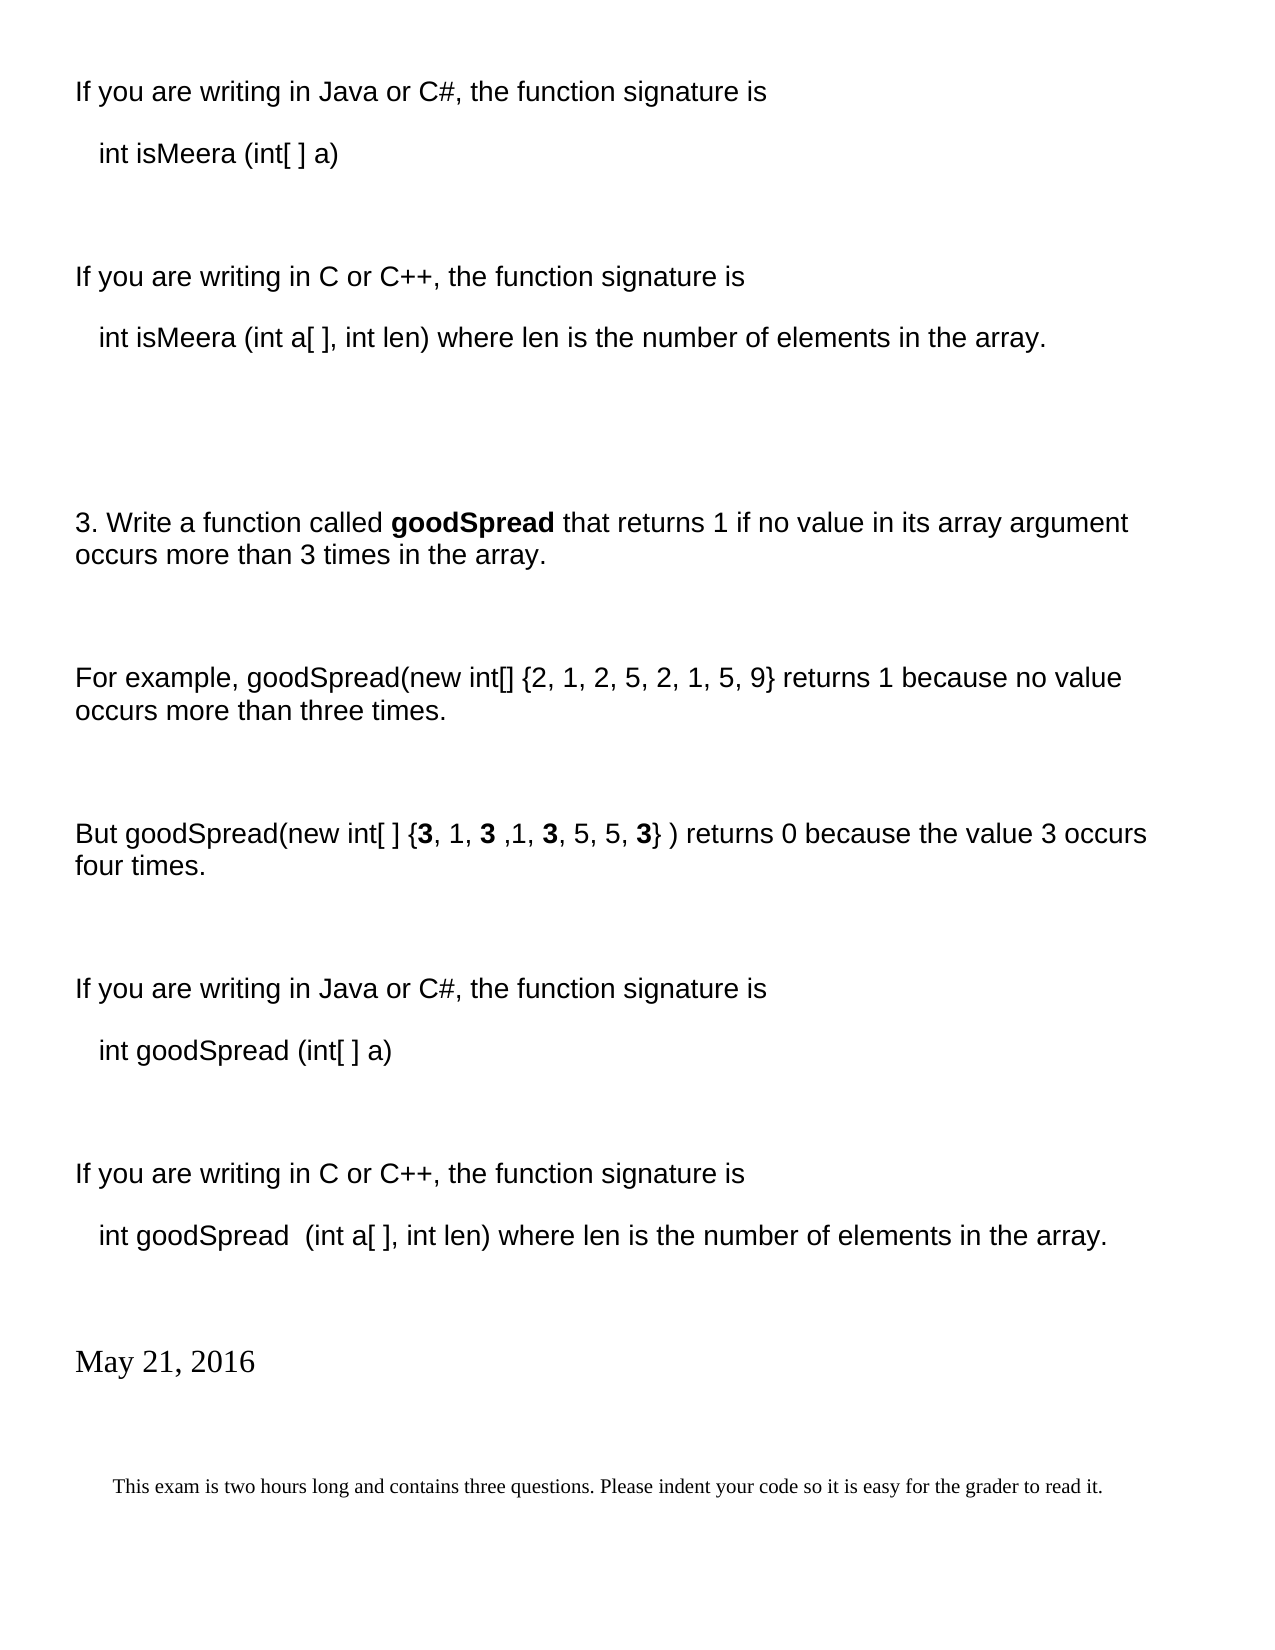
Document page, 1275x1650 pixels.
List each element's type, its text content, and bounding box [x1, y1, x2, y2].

text If you are writing in Java or C#, the function signature is [75, 75, 1200, 107]
text If you are writing in C or C++, the function signature is [75, 260, 1200, 292]
text int goodSpread (int a[ ], int len) where len is the number of elements in the array. [75, 1219, 1200, 1251]
text int goodSpread (int[ ] a) [75, 1034, 1200, 1066]
text int isMeera (int[ ] a) [75, 137, 1200, 169]
text If you are writing in Java or C#, the function signature is [75, 972, 1200, 1005]
text If you are writing in C or C++, the function signature is [75, 1157, 1200, 1189]
text May 21, 2016 [75, 1342, 1200, 1379]
text 3. Write a function called goodSpread that returns 1 if no value in its array argument occurs more than 3 times in the array. [75, 506, 1200, 571]
text But goodSpread(new int[ ] {3, 1, 3 ,1, 3, 5, 5, 3} ) returns 0 because the value 3 occurs four times. [75, 817, 1200, 882]
text int isMeera (int a[ ], int len) where len is the number of elements in the array. [75, 321, 1200, 354]
text This exam is two hours long and contains three questions. Please indent your code so it is easy for the grader to read it. [112, 1474, 1162, 1498]
text For example, goodSpread(new int[] {2, 1, 2, 5, 2, 1, 5, 9} returns 1 because no value occurs more than three times. [75, 661, 1200, 726]
